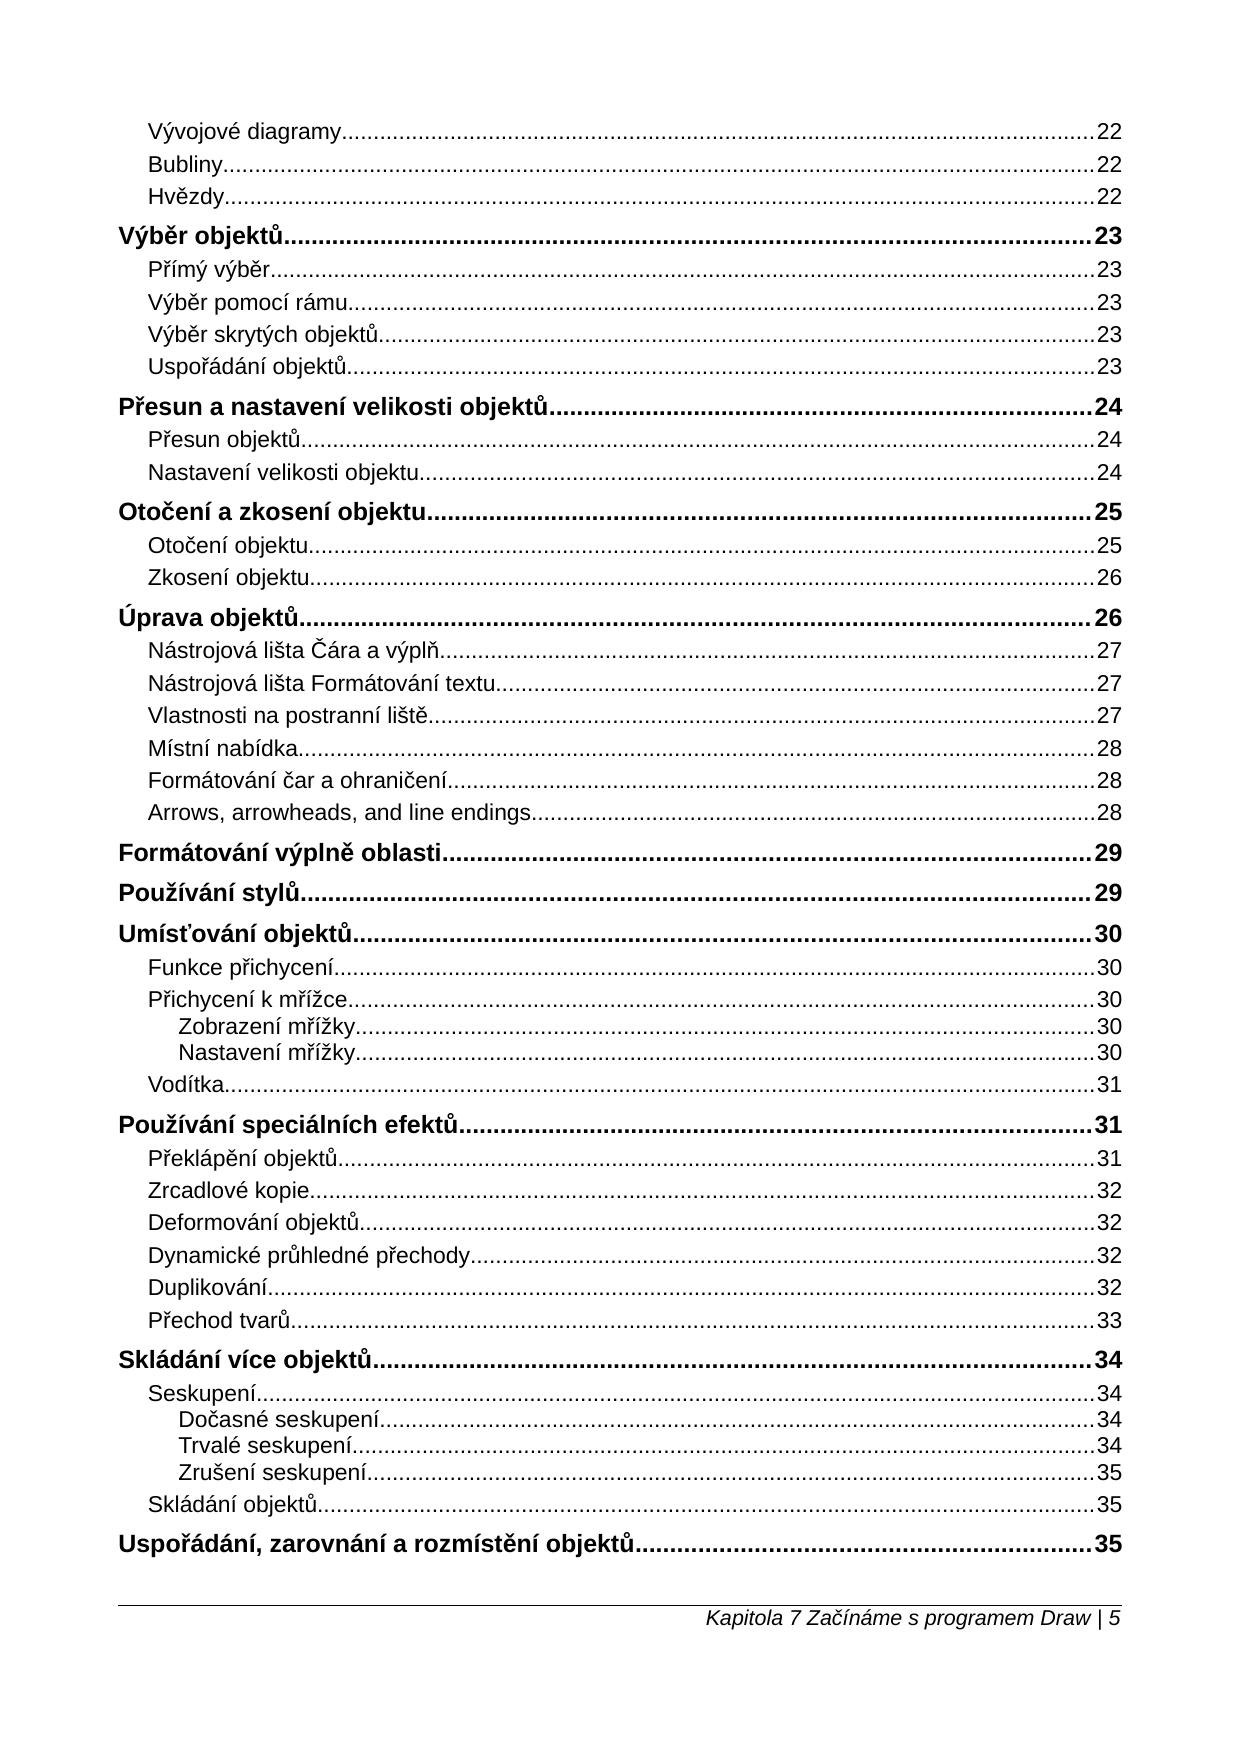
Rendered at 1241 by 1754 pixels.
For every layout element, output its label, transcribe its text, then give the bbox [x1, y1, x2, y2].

text Přichycení k mřížce 30 [148, 986, 1122, 1013]
text Skládání více objektů 34 [118, 1345, 1122, 1374]
text Vývojové diagramy 22 [148, 118, 1122, 144]
text Formátování čar a ohraničení 28 [148, 767, 1122, 793]
text Deformování objektů 32 [148, 1209, 1122, 1236]
text Nastavení mřížky 30 [178, 1039, 1122, 1065]
text Nástrojová lišta Čára a výplň 27 [148, 637, 1122, 664]
text Skládání objektů 35 [148, 1491, 1122, 1517]
text Zrušení seskupení 35 [178, 1459, 1122, 1485]
text Dynamické průhledné přechody 32 [148, 1242, 1122, 1268]
text Formátování výplně oblasti 29 [118, 838, 1122, 866]
text Zrcadlové kopie 32 [148, 1177, 1122, 1203]
text Přesun objektů 24 [148, 426, 1122, 453]
text Výběr skrytých objektů 23 [148, 321, 1122, 347]
text Seskupení 34 [148, 1380, 1122, 1406]
text Používání speciálních efektů 31 [118, 1110, 1122, 1138]
text Funkce přichycení 30 [148, 954, 1122, 980]
text Výběr pomocí rámu 23 [148, 288, 1122, 315]
text Uspořádání objektů 23 [148, 353, 1122, 379]
text Duplikování 32 [148, 1274, 1122, 1301]
text Nastavení velikosti objektu 24 [148, 459, 1122, 485]
text Otočení objektu 25 [148, 532, 1122, 558]
text Překlápění objektů 31 [148, 1144, 1122, 1171]
text Umísťování objektů 30 [118, 919, 1122, 948]
text Nástrojová lišta Formátování textu 27 [148, 670, 1122, 696]
text Bubliny 22 [148, 151, 1122, 177]
text Úprava objektů 26 [118, 603, 1122, 631]
text Dočasné seskupení 34 [178, 1406, 1122, 1432]
text Přechod tvarů 33 [148, 1307, 1122, 1333]
text Výběr objektů 23 [118, 221, 1122, 250]
text Zkosení objektu 26 [148, 564, 1122, 591]
text Otočení a zkosení objektu 25 [118, 497, 1122, 526]
text Hvězdy 22 [148, 183, 1122, 209]
text Trvalé seskupení 34 [178, 1432, 1122, 1459]
text Přesun a nastavení velikosti objektů 24 [118, 392, 1122, 420]
text Arrows, arrowheads, and line endings 28 [148, 799, 1122, 826]
text Uspořádání, zarovnání a rozmístění objektů 35 [118, 1529, 1122, 1558]
text Vodítka 31 [148, 1071, 1122, 1098]
text Používání stylů 29 [118, 878, 1122, 907]
text Vlastnosti na postranní liště 27 [148, 702, 1122, 728]
text Přímý výběr 23 [148, 256, 1122, 282]
text Místní nabídka 28 [148, 734, 1122, 761]
text Zobrazení mřížky 30 [178, 1013, 1122, 1039]
